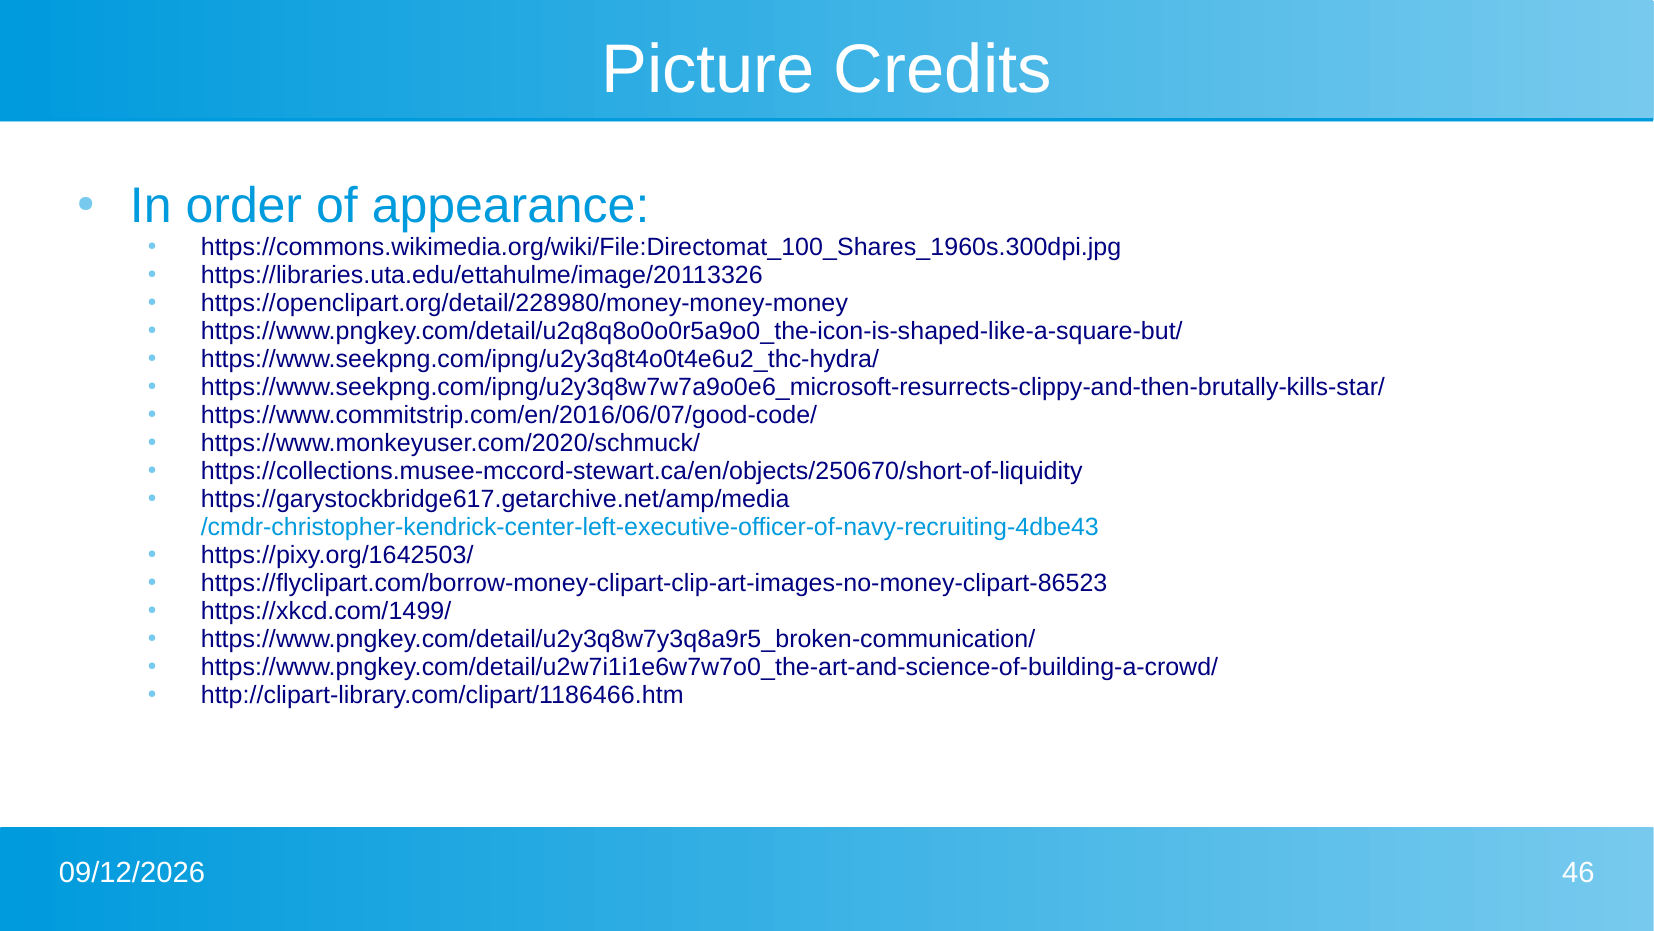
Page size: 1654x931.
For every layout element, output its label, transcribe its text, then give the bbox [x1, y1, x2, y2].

list In order of appearance: https://commons.wikimedia.org/wiki/File:Directomat_100_Shares_1960s.300dpi.jpg https://libraries.uta.edu/ettahulme/image/20113326 https://openclipart.org/detail/228980/money-money-money https://www.pngkey.com/detail/u2q8q8o0o0r5a9o0_the-icon-is-shaped-like-a-square-but/ https://www.seekpng.com/ipng/u2y3q8t4o0t4e6u2_thc-hydra/ https://www.seekpng.com/ipng/u2y3q8w7w7a9o0e6_microsoft-resurrects-clippy-and-then-brutally-kills-star/ https://www.commitstrip.com/en/2016/06/07/good-code/ https://www.monkeyuser.com/2020/schmuck/ https://collections.musee-mccord-stewart.ca/en/objects/250670/short-of-liquidity https://garystockbridge617.getarchive.net/amp/media /cmdr-christopher-kendrick-center-left-executive-officer-of-navy-recruiting-4dbe43 https://pixy.org/1642503/ https://flyclipart.com/borrow-money-clipart-clip-art-images-no-money-clipart-86523 https://xkcd.com/1499/ https://www.pngkey.com/detail/u2y3q8w7y3q8a9r5_broken-communication/ https://www.pngkey.com/detail/u2w7i1i1e6w7w7o0_the-art-and-science-of-building-a-crowd/ http://clipart-library.com/clipart/1186466.htm [59, 177, 1595, 768]
title Picture Credits [59, 29, 1595, 108]
